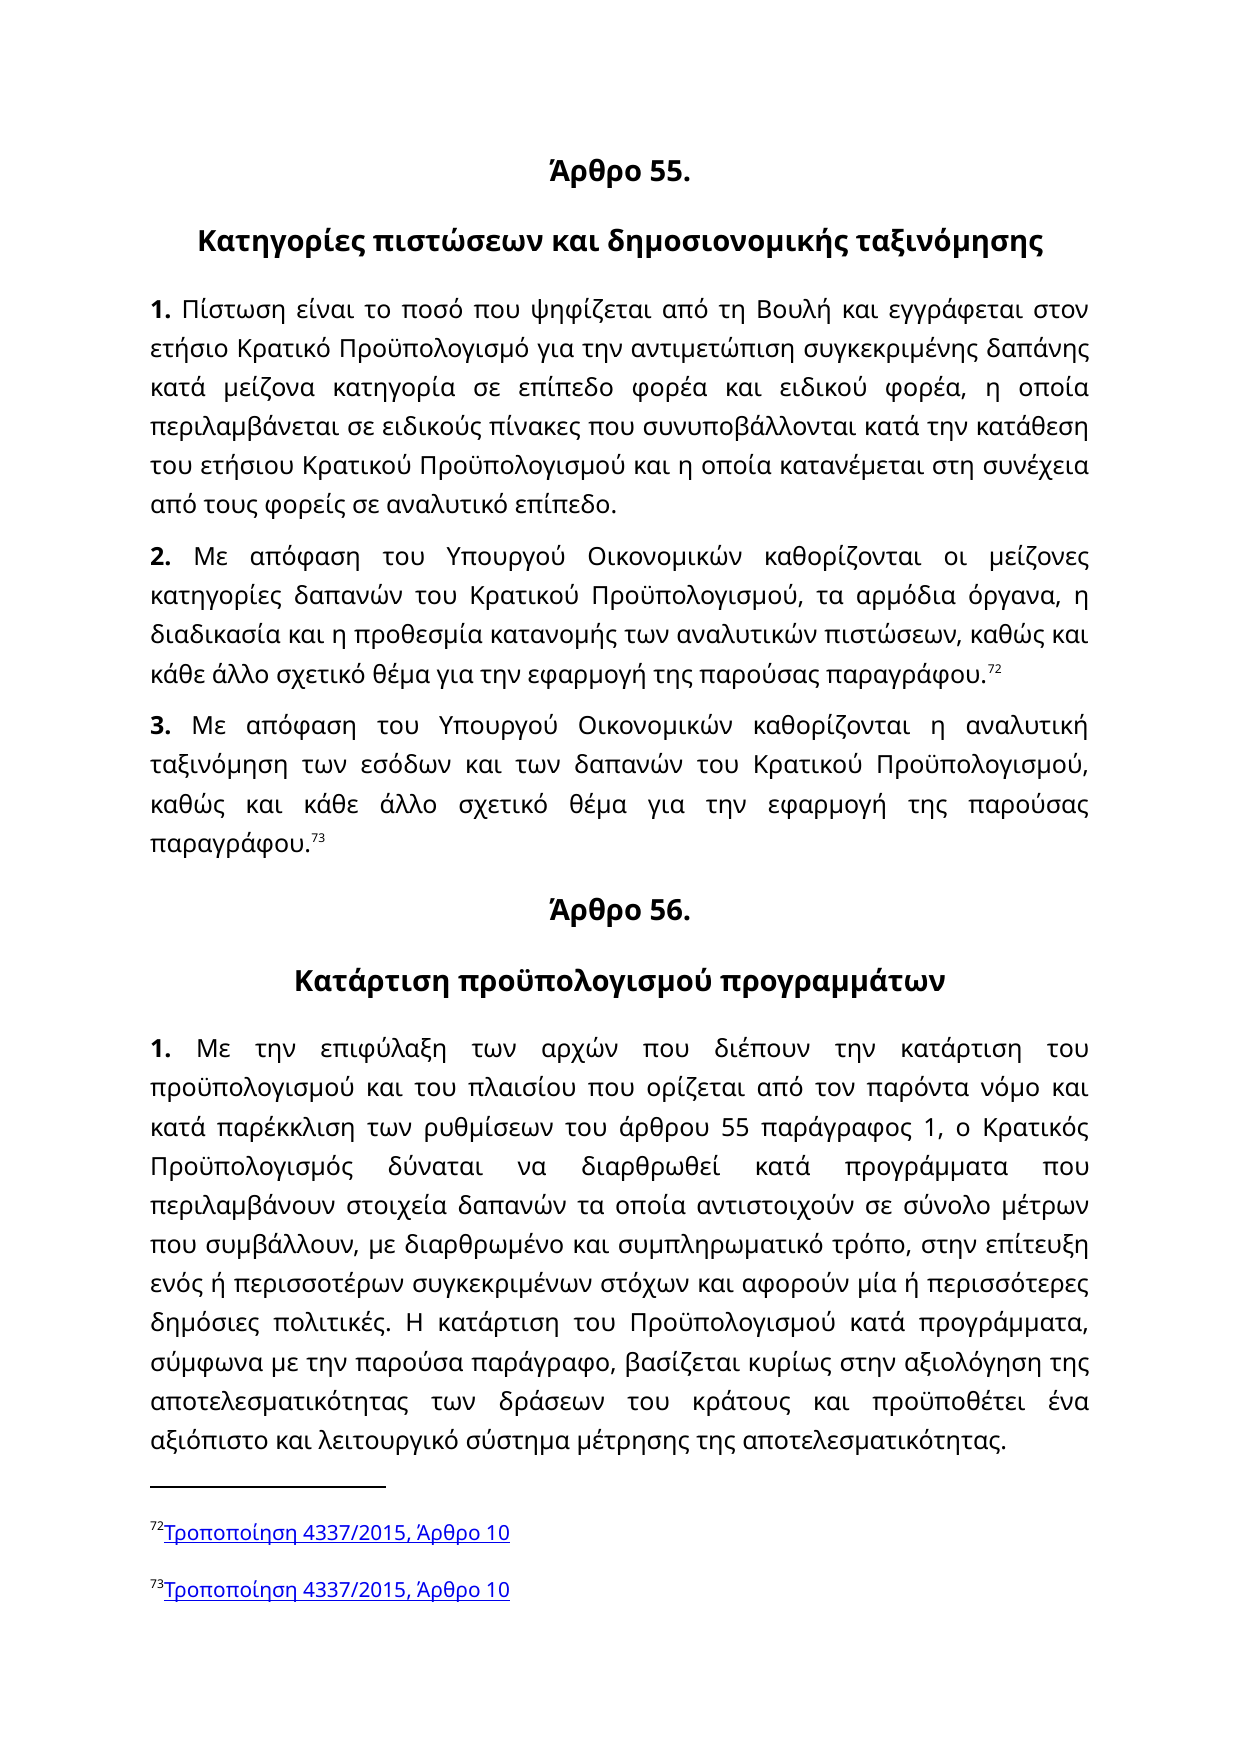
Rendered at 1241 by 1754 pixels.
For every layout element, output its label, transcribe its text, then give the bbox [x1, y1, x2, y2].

text 2. Με απόφαση του Υπουργού Οικονομικών καθορίζονται οι μείζονες κατηγορίες δαπανών του Κρατικού Προϋπολογισμού, τα αρμόδια όργανα, η διαδικασία και η προθεσμία κατανομής των αναλυτικών πιστώσεων, καθώς και κάθε άλλο σχετικό θέμα για την εφαρμογή της παρούσας παραγράφου. [150, 539, 1090, 690]
subtitle Κατηγορίες πιστώσεων και δημοσιονομικής ταξινόμησης [150, 221, 1090, 260]
subtitle Κατάρτιση προϋπολογισμού προγραμμάτων [150, 960, 1090, 1000]
subtitle Άρθρο 56. [150, 889, 1090, 929]
subtitle Άρθρο 55. [150, 150, 1090, 190]
text Τροποποίηση 4337/2015, Άρθρο 10 [150, 1576, 1090, 1604]
text Τροποποίηση 4337/2015, Άρθρο 10 [150, 1518, 1090, 1546]
text 1. Με την επιφύλαξη των αρχών που διέπουν την κατάρτιση του προϋπολογισμού και του πλαισίου που ορίζεται από τον παρόντα νόμο και κατά παρέκκλιση των ρυθμίσεων του άρθρου 55 παράγραφος 1, ο Κρατικός Προϋπολογισμός δύναται να διαρθρωθεί κατά προγράμματα που περιλαμβάνουν στοιχεία δαπανών τα οποία αντιστοιχούν σε σύνολο μέτρων που συμβάλλουν, με διαρθρωμένο και συμπληρωματικό τρόπο, στην επίτευξη ενός ή περισσοτέρων συγκεκριμένων στόχων και αφορούν μία ή περισσότερες δημόσιες πολιτικές. Η κατάρτιση του Προϋπολογισμού κατά προγράμματα, σύμφωνα με την παρούσα παράγραφο, βασίζεται κυρίως στην αξιολόγηση της αποτελεσματικότητας των δράσεων του κράτους και προϋποθέτει ένα αξιόπιστο και λειτουργικό σύστημα μέτρησης της αποτελεσματικότητας. [150, 1031, 1090, 1457]
text 1. Πίστωση είναι το ποσό που ψηφίζεται από τη Βουλή και εγγράφεται στον ετήσιο Κρατικό Προϋπολογισμό για την αντιμετώπιση συγκεκριμένης δαπάνης κατά μείζονα κατηγορία σε επίπεδο φορέα και ειδικού φορέα, η οποία περιλαμβάνεται σε ειδικούς πίνακες που συνυποβάλλονται κατά την κατάθεση του ετήσιου Κρατικού Προϋπολογισμού και η οποία κατανέμεται στη συνέχεια από τους φορείς σε αναλυτικό επίπεδο. [150, 291, 1090, 521]
text 3. Με απόφαση του Υπουργού Οικονομικών καθορίζονται η αναλυτική ταξινόμηση των εσόδων και των δαπανών του Κρατικού Προϋπολογισμού, καθώς και κάθε άλλο σχετικό θέμα για την εφαρμογή της παρούσας παραγράφου. [150, 708, 1090, 859]
